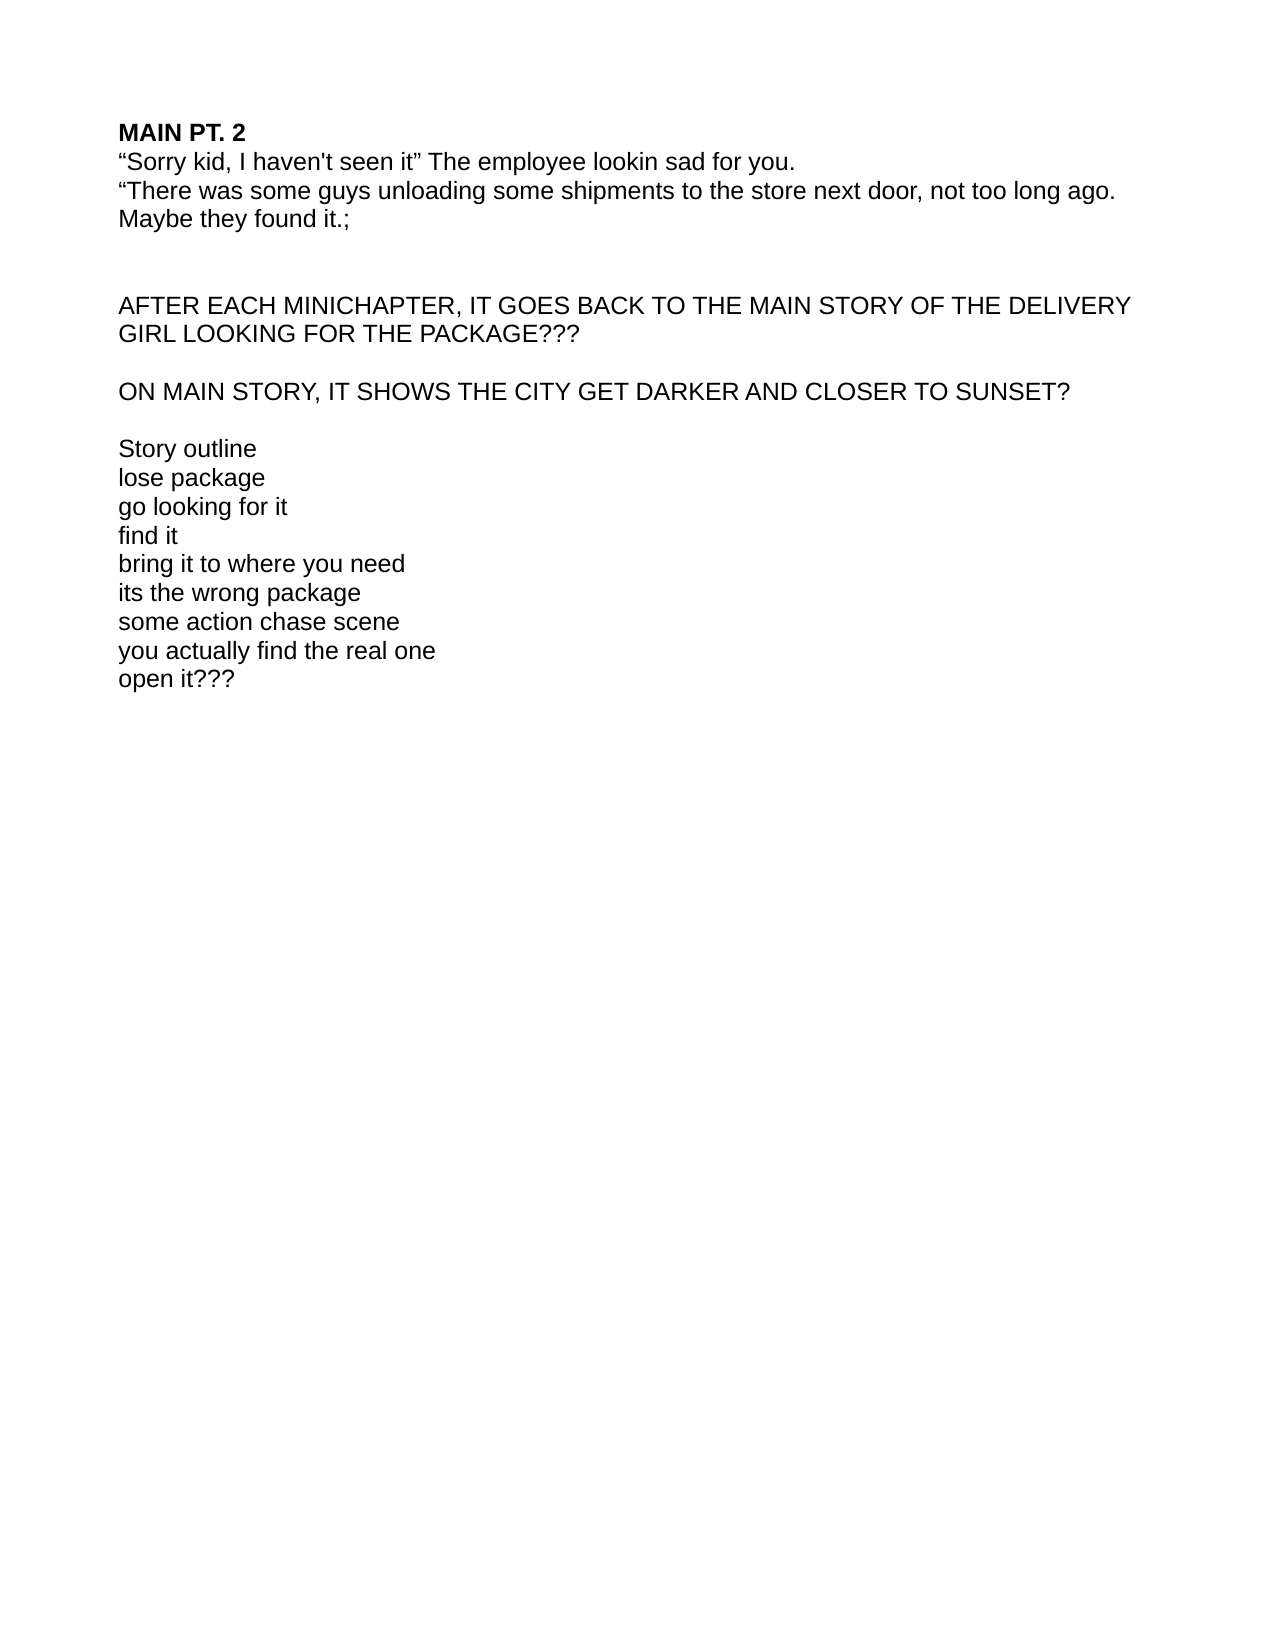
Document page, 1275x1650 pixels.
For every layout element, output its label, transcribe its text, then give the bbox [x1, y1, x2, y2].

text MAIN PT. 2 [118, 118, 1157, 147]
text some action chase scene [118, 607, 1157, 636]
text Story outline [118, 434, 1157, 463]
text bring it to where you need [118, 549, 1157, 578]
text AFTER EACH MINICHAPTER, IT GOES BACK TO THE MAIN STORY OF THE DELIVERY GIRL LOOKING FOR THE PACKAGE??? [118, 291, 1157, 348]
text find it [118, 521, 1157, 549]
text open it??? [118, 664, 1157, 693]
text “There was some guys unloading some shipments to the store next door, not too long ago. Maybe they found it.; [118, 176, 1157, 233]
text lose package [118, 463, 1157, 492]
text go looking for it [118, 492, 1157, 521]
text ON MAIN STORY, IT SHOWS THE CITY GET DARKER AND CLOSER TO SUNSET? [118, 377, 1157, 406]
text “Sorry kid, I haven't seen it” The employee lookin sad for you. [118, 147, 1157, 176]
text you actually find the real one [118, 636, 1157, 664]
text its the wrong package [118, 578, 1157, 607]
